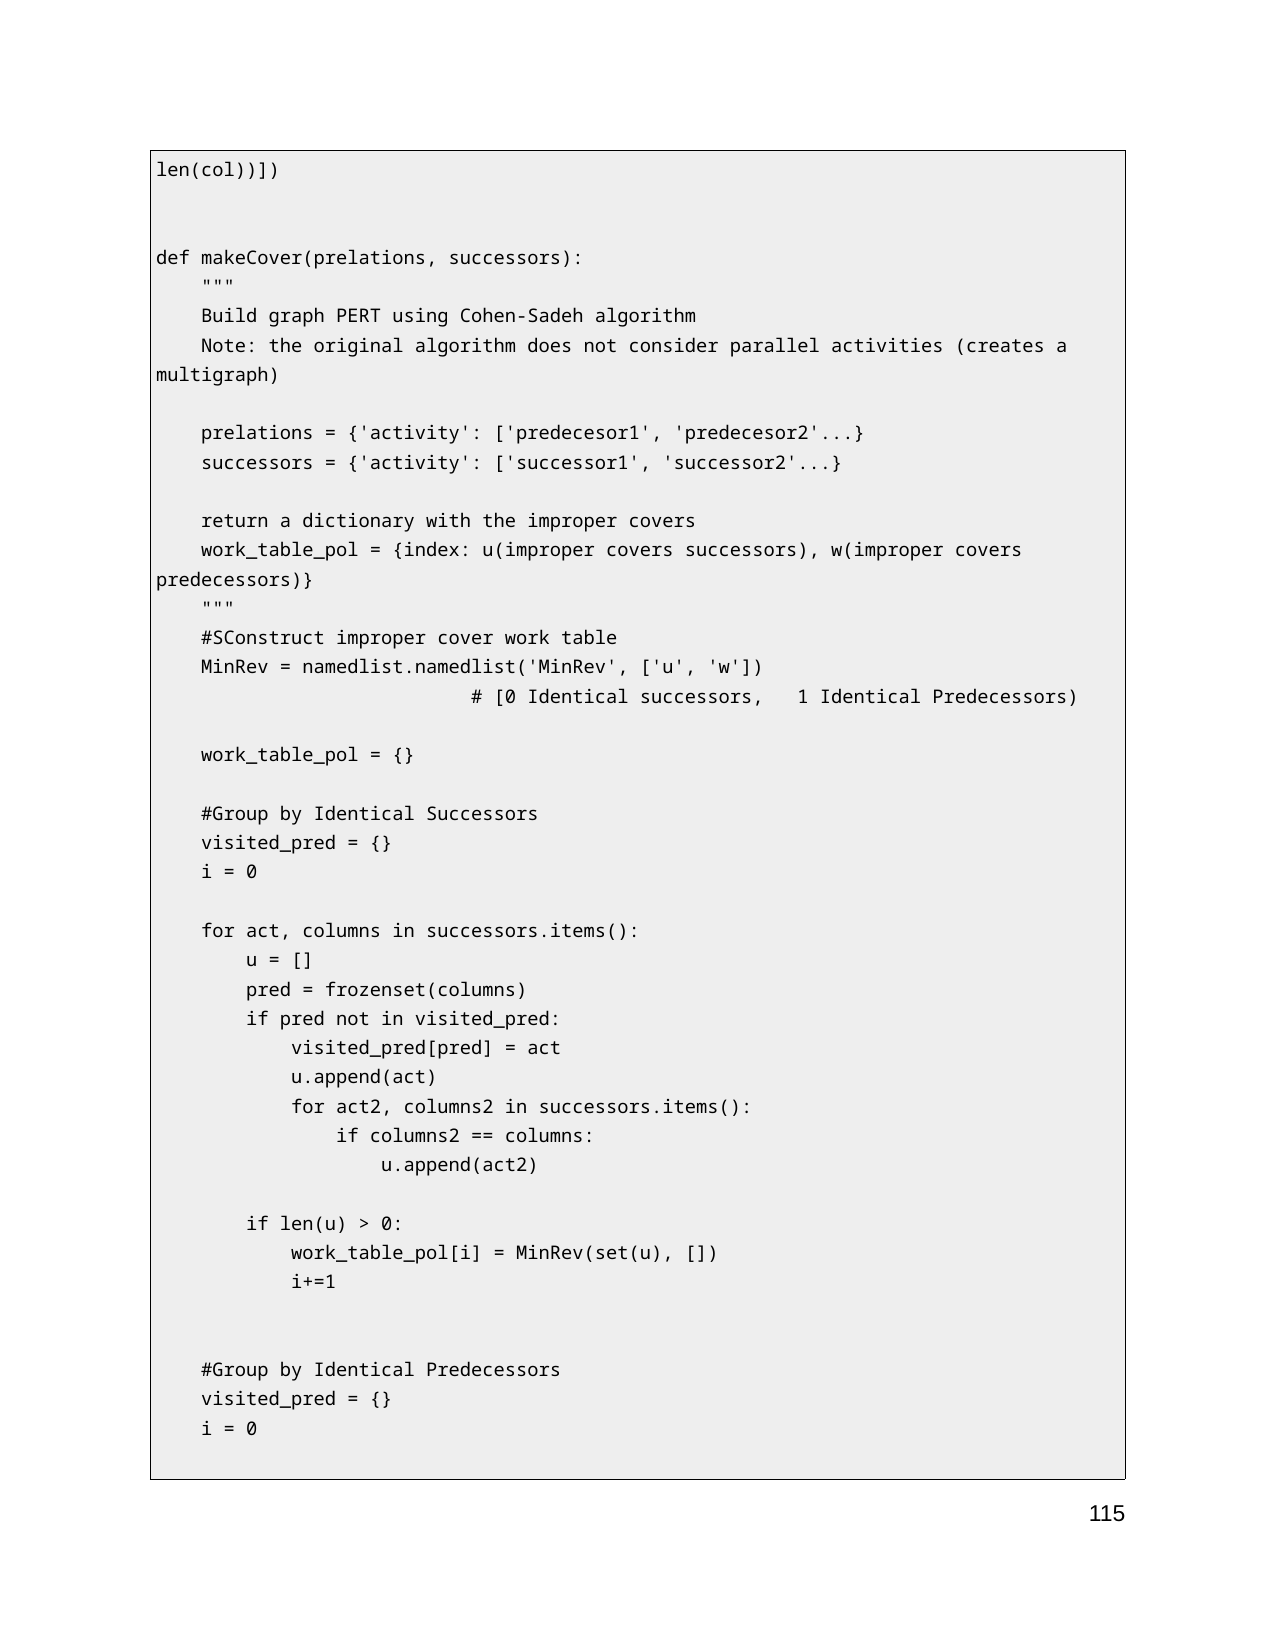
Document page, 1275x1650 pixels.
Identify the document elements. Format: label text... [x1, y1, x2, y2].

table_header len(col))]) def makeCover(prelations, successors): """ Build graph PERT using Cohen-Sadeh algorithm Note: the original algorithm does not consider parallel activities (creates a multigraph) prelations = {'activity': ['predecesor1', 'predecesor2'...} successors = {'activity': ['successor1', 'successor2'...} return a dictionary with the improper covers work_table_pol = {index: u(improper covers successors), w(improper covers predecessors)} """ #SConstruct improper cover work table MinRev = namedlist.namedlist('MinRev', ['u', 'w']) # [0 Identical successors, 1 Identical Predecessors) work_table_pol = {} #Group by Identical Successors visited_pred = {} i = 0 for act, columns in successors.items(): u = [] pred = frozenset(columns) if pred not in visited_pred: visited_pred[pred] = act u.append(act) for act2, columns2 in successors.items(): if columns2 == columns: u.append(act2) if len(u) > 0: work_table_pol[i] = MinRev(set(u), []) i+=1 #Group by Identical Predecessors visited_pred = {} i = 0 [151, 151, 1125, 1479]
